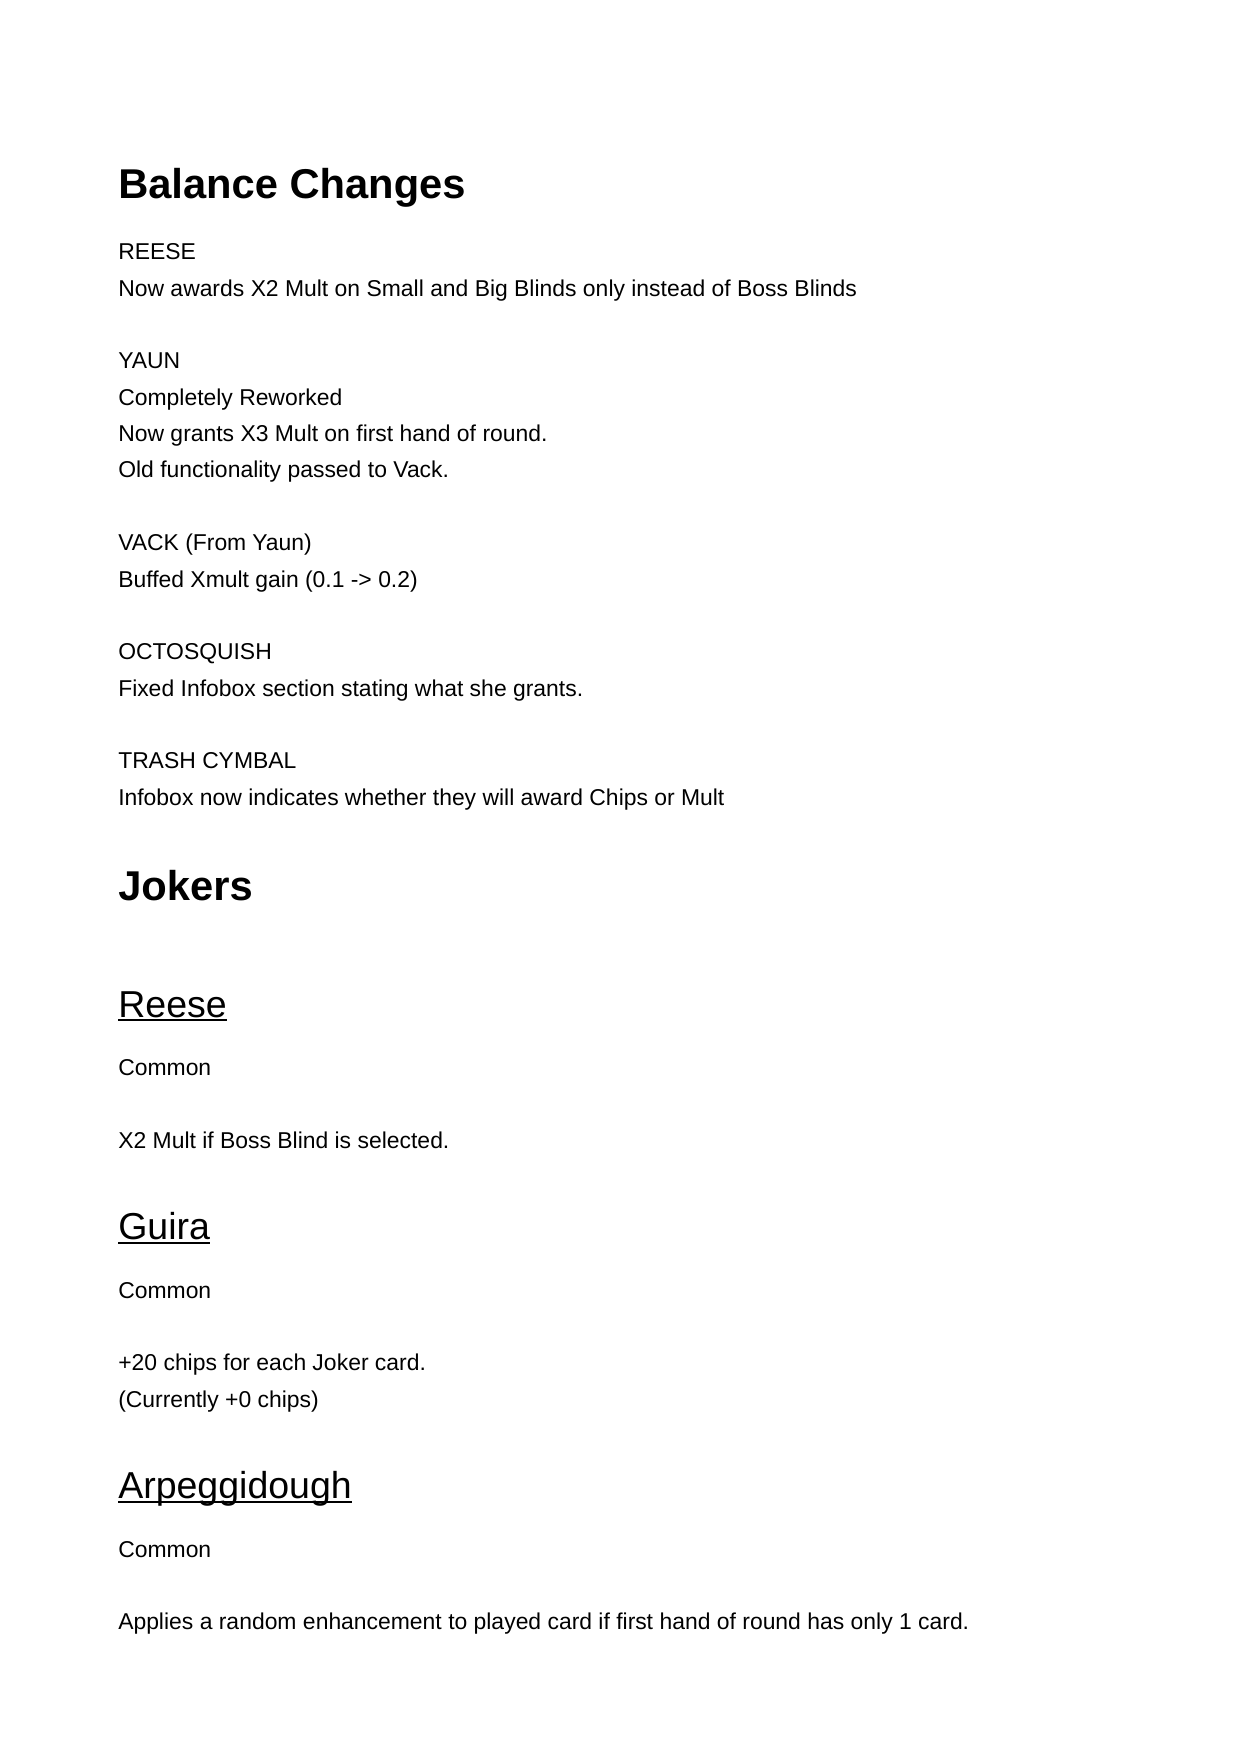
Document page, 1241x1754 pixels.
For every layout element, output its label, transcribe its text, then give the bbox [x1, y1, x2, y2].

text Old functionality passed to Vack. [118, 456, 1122, 483]
text OCTOSQUISH [118, 638, 1122, 664]
text Applies a random enhancement to played card if first hand of round has only 1 card. [118, 1608, 1122, 1635]
text +20 chips for each Joker card. [118, 1349, 1122, 1376]
text Buffed Xmult gain (0.1 -> 0.2) [118, 566, 1122, 592]
text X2 Mult if Boss Blind is selected. [118, 1127, 1122, 1153]
subtitle Arpeggidough [118, 1464, 1122, 1507]
text (Currently +0 chips) [118, 1386, 1122, 1412]
text Completely Reworked [118, 384, 1122, 410]
subtitle Balance Changes [118, 160, 1122, 208]
text Common [118, 1054, 1122, 1080]
text Fixed Infobox section stating what she grants. [118, 674, 1122, 701]
text TRASH CYMBAL [118, 747, 1122, 774]
text Common [118, 1277, 1122, 1303]
subtitle Guira [118, 1204, 1122, 1248]
text Infobox now indicates whether they will award Chips or Mult [118, 784, 1122, 810]
text Now grants X3 Mult on first hand of round. [118, 420, 1122, 446]
text VACK (From Yaun) [118, 529, 1122, 556]
subtitle Jokers [118, 862, 1122, 909]
text YAUN [118, 347, 1122, 374]
text Now awards X2 Mult on Small and Big Blinds only instead of Boss Blinds [118, 275, 1122, 301]
subtitle Reese [118, 982, 1122, 1025]
text Common [118, 1536, 1122, 1562]
text REESE [118, 238, 1122, 265]
